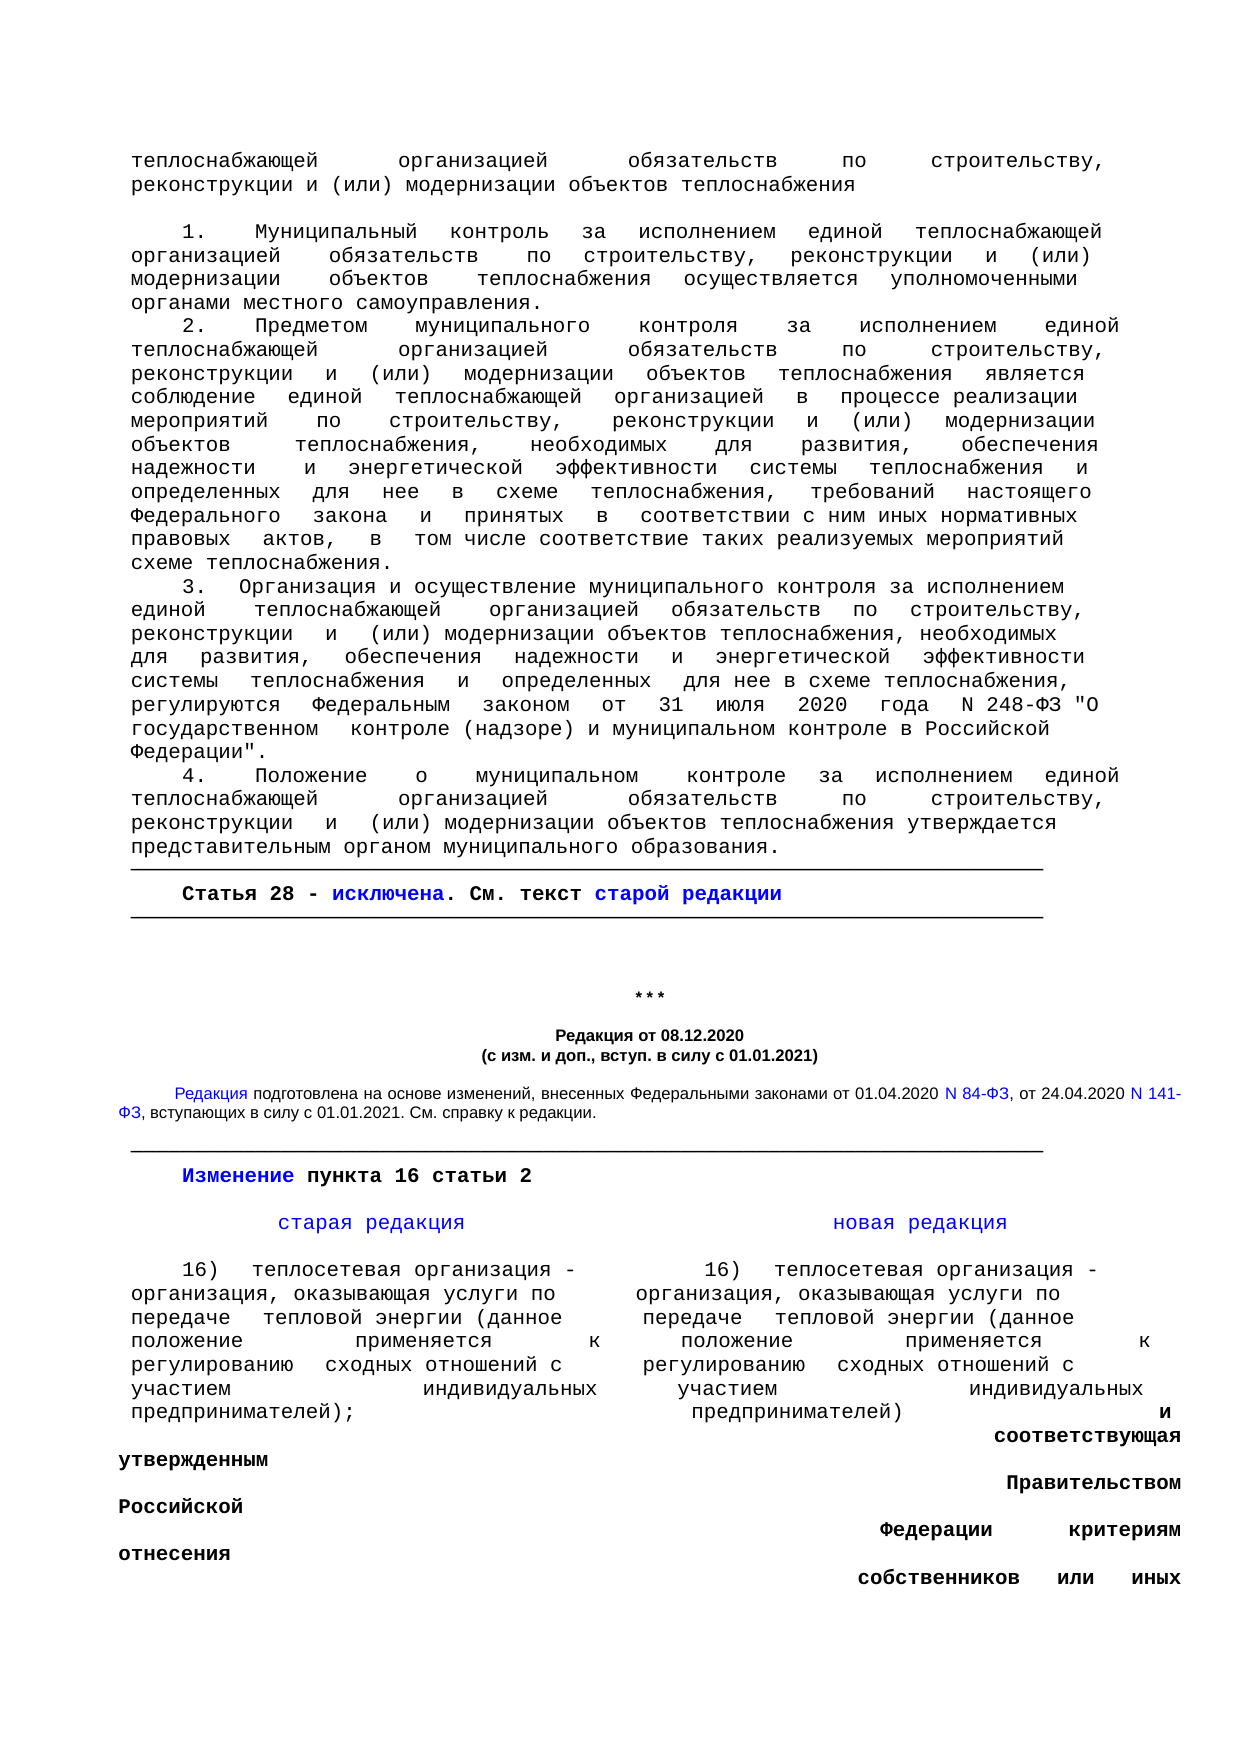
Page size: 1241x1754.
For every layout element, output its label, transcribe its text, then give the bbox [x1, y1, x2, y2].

text участием индивидуальных участием индивидуальных [118, 1378, 1181, 1401]
text собственников или иных [118, 1567, 1181, 1590]
text государственном контроле (надзоре) и муниципальном контроле в Российской [118, 717, 1181, 741]
text модернизации объектов теплоснабжения осуществляется уполномоченными [118, 268, 1181, 292]
text Изменение пункта 16 статьи 2 [118, 1165, 1181, 1188]
text единой теплоснабжающей организацией обязательств по строительству, [118, 599, 1181, 623]
text организация, оказывающая услуги по организация, оказывающая услуги по [118, 1283, 1181, 1307]
text теплоснабжающей организацией обязательств по строительству, [118, 788, 1181, 812]
text положение применяется к положение применяется к [118, 1330, 1181, 1354]
text 2. Предметом муниципального контроля за исполнением единой [118, 316, 1181, 339]
text 1. Муниципальный контроль за исполнением единой теплоснабжающей [118, 221, 1181, 244]
text ───────────────────────────────────────────────────────────────────────── [118, 859, 1181, 883]
text Правительством Российской [118, 1472, 1181, 1519]
text Федерального закона и принятых в соответствии с ним иных нормативных [118, 505, 1181, 528]
text системы теплоснабжения и определенных для нее в схеме теплоснабжения, [118, 670, 1181, 694]
text реконструкции и (или) модернизации объектов теплоснабжения, необходимых [118, 623, 1181, 647]
text органами местного самоуправления. [118, 292, 1181, 316]
text представительным органом муниципального образования. [118, 836, 1181, 859]
text передаче тепловой энергии (данное передаче тепловой энергии (данное [118, 1307, 1181, 1330]
text предпринимателей); предпринимателей) и [118, 1401, 1181, 1425]
text ───────────────────────────────────────────────────────────────────────── [118, 1141, 1181, 1165]
text 3. Организация и осуществление муниципального контроля за исполнением [118, 576, 1181, 599]
text надежности и энергетической эффективности системы теплоснабжения и [118, 457, 1181, 481]
subtitle Редакция от 08.12.2020 [118, 1026, 1181, 1045]
text 16) теплосетевая организация - 16) теплосетевая организация - [118, 1259, 1181, 1283]
text реконструкции и (или) модернизации объектов теплоснабжения является [118, 363, 1181, 386]
text Федерации". [118, 741, 1181, 765]
text соответствующая утвержденным [118, 1425, 1181, 1472]
text регулированию сходных отношений с регулированию сходных отношений с [118, 1354, 1181, 1378]
text реконструкции и (или) модернизации объектов теплоснабжения [118, 174, 1181, 197]
text 4. Положение о муниципальном контроле за исполнением единой [118, 765, 1181, 788]
text для развития, обеспечения надежности и энергетической эффективности [118, 647, 1181, 670]
text Редакция подготовлена на основе изменений, внесенных Федеральными законами от 01.04.2020 N 84-ФЗ, от 24.04.2020 N 141-ФЗ, вступающих в силу с 01.01.2021. См. справку к редакции. [118, 1084, 1181, 1122]
text определенных для нее в схеме теплоснабжения, требований настоящего [118, 481, 1181, 505]
text * * * [118, 988, 1181, 1007]
text теплоснабжающей организацией обязательств по строительству, [118, 150, 1181, 174]
text схеме теплоснабжения. [118, 552, 1181, 576]
text правовых актов, в том числе соответствие таких реализуемых мероприятий [118, 528, 1181, 552]
text объектов теплоснабжения, необходимых для развития, обеспечения [118, 434, 1181, 457]
text старая редакция новая редакция [118, 1212, 1181, 1236]
text регулируются Федеральным законом от 31 июля 2020 года N 248-ФЗ "О [118, 694, 1181, 717]
text (с изм. и доп., вступ. в силу с 01.01.2021) [118, 1045, 1181, 1064]
text Федерации критериям отнесения [118, 1519, 1181, 1567]
text теплоснабжающей организацией обязательств по строительству, [118, 339, 1181, 363]
text реконструкции и (или) модернизации объектов теплоснабжения утверждается [118, 812, 1181, 836]
text Статья 28 - исключена. См. текст старой редакции [118, 883, 1181, 907]
text ───────────────────────────────────────────────────────────────────────── [118, 907, 1181, 930]
text мероприятий по строительству, реконструкции и (или) модернизации [118, 410, 1181, 434]
text организацией обязательств по строительству, реконструкции и (или) [118, 244, 1181, 268]
text соблюдение единой теплоснабжающей организацией в процессе реализации [118, 386, 1181, 410]
